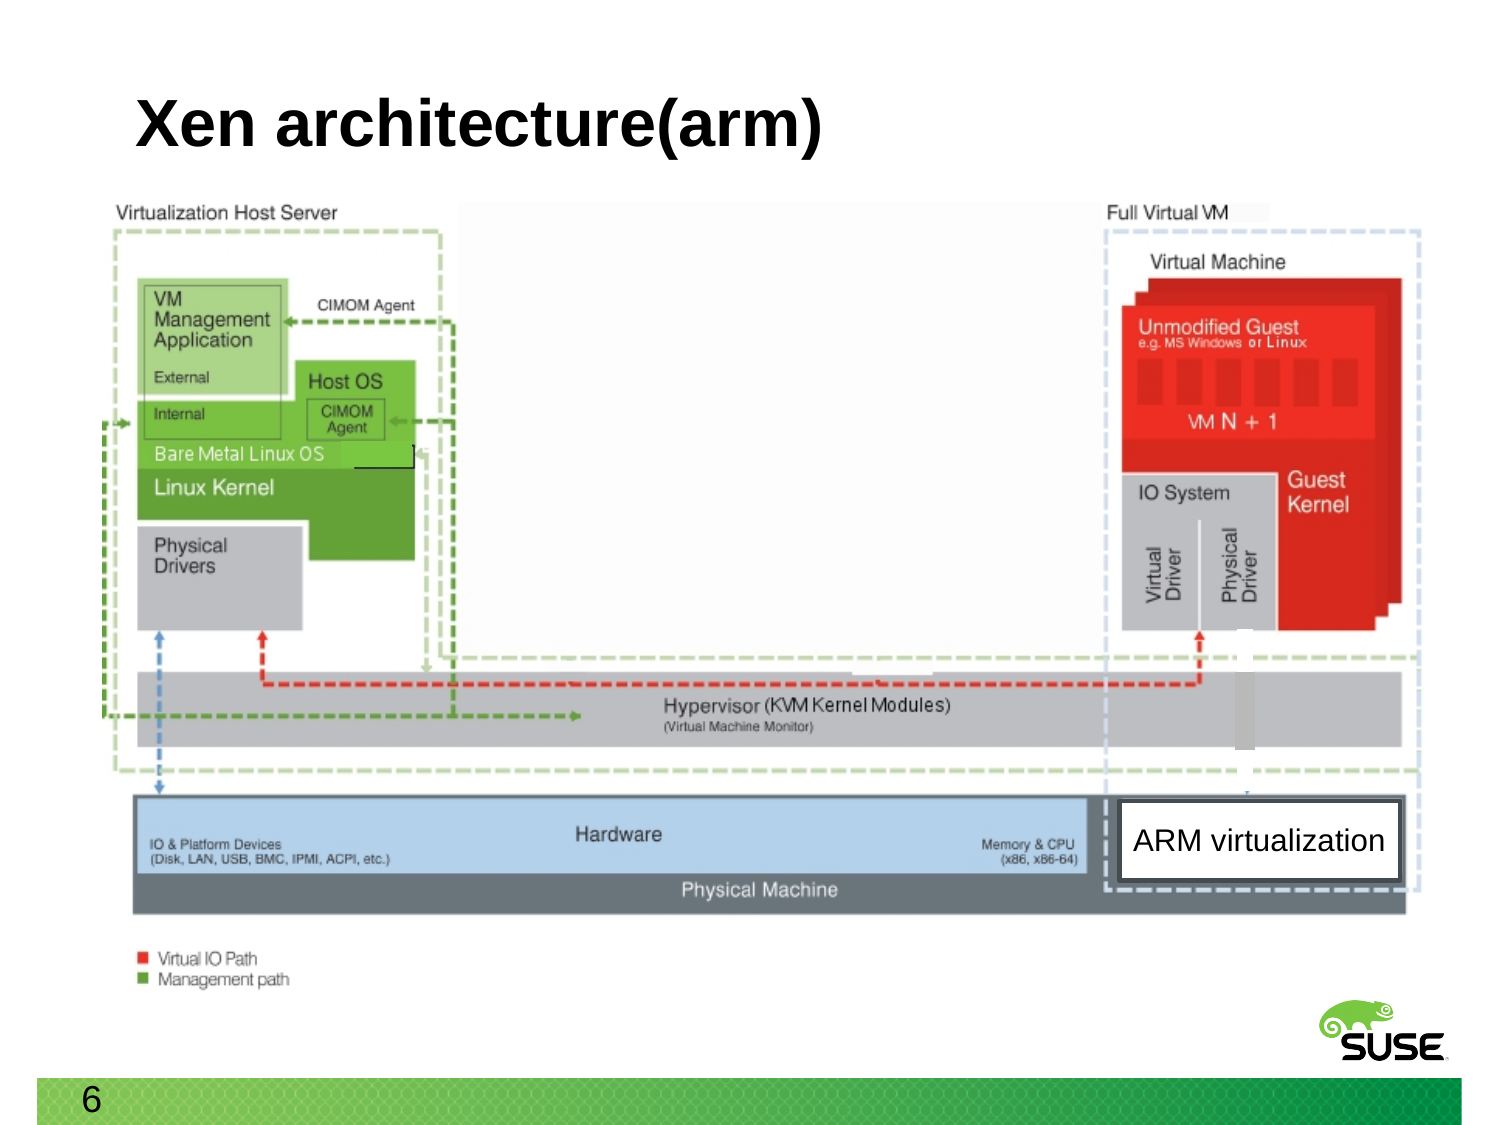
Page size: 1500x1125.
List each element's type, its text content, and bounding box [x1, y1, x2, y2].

picture [102, 202, 1423, 992]
title Xen architecture(arm) [135, 41, 1372, 202]
picture [37, 1078, 1462, 1125]
picture [1319, 1000, 1449, 1061]
text_box ARM virtualization [1119, 800, 1401, 881]
